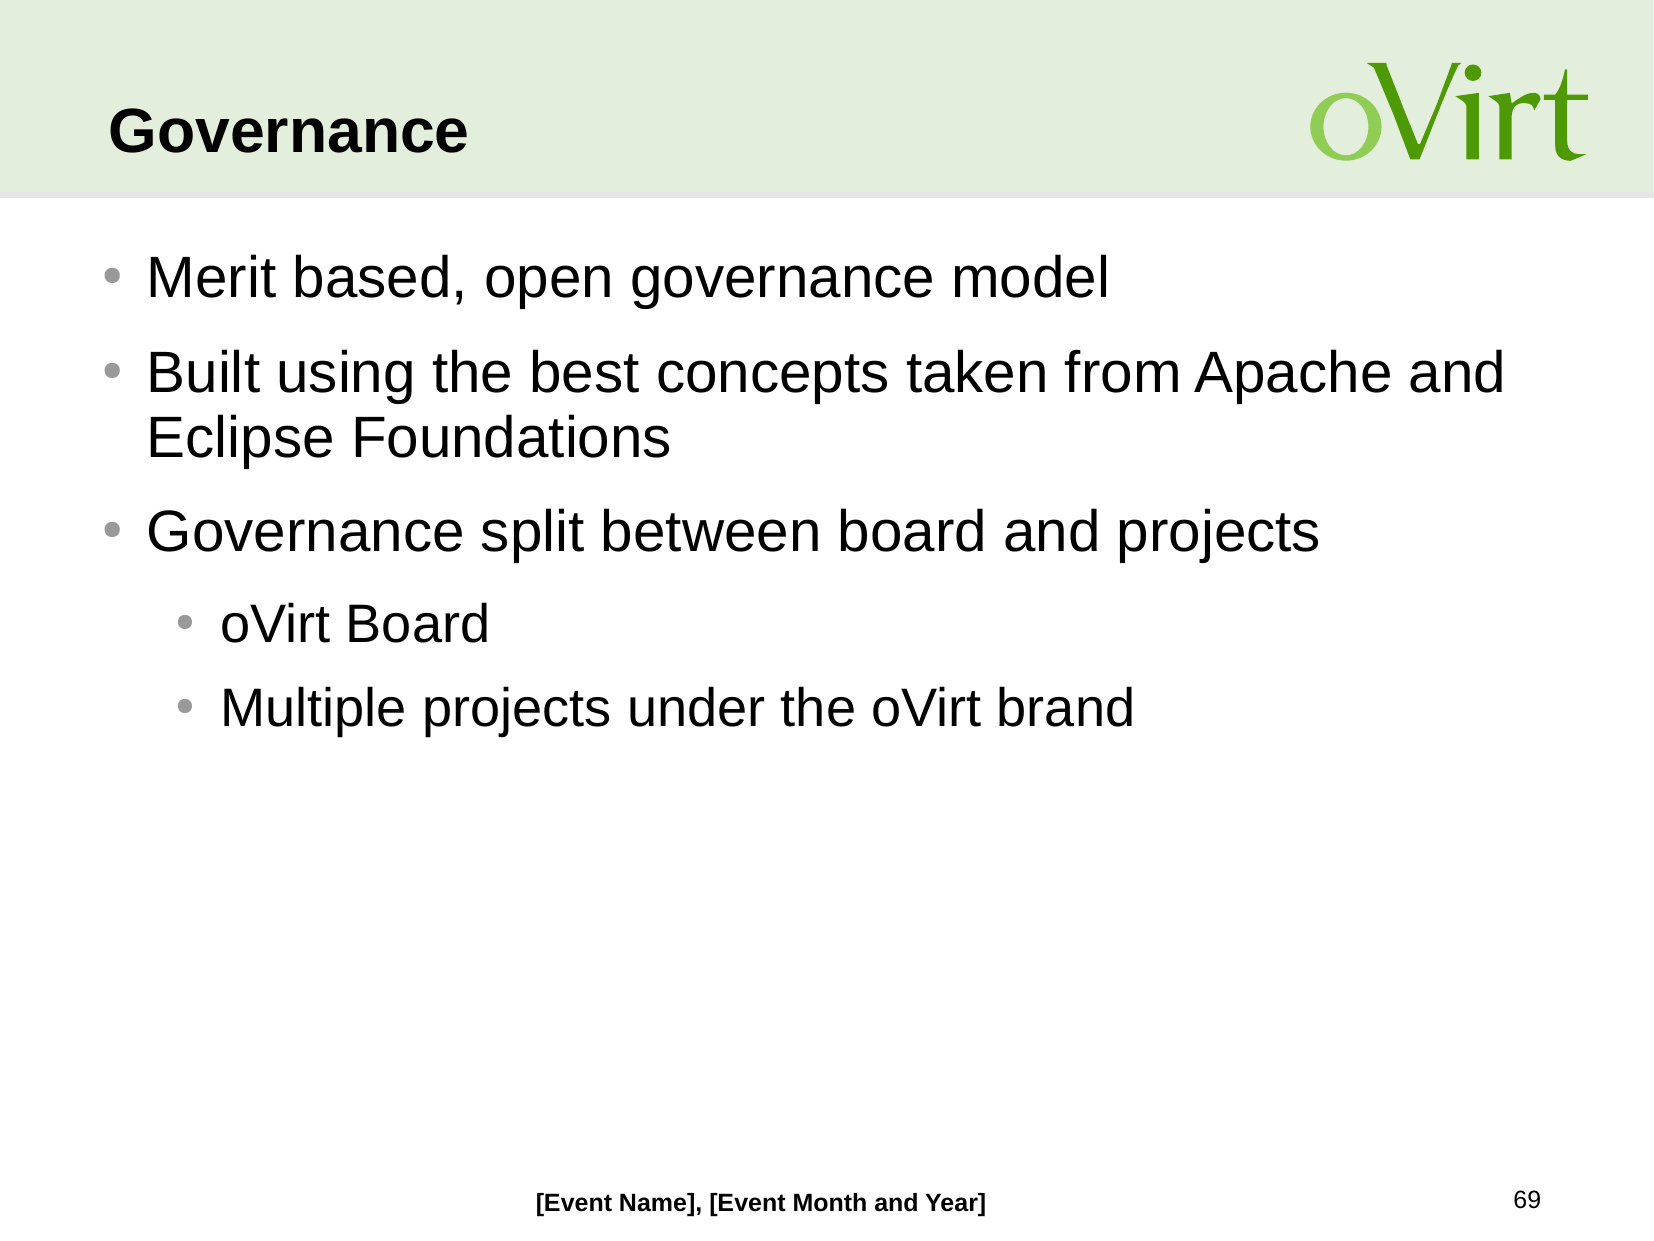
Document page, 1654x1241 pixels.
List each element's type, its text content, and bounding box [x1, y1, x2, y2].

list Merit based, open governance model Built using the best concepts taken from Apache and Eclipse Foundations Governance split between board and projects oVirt Board Multiple projects under the oVirt brand [86, 244, 1576, 1039]
title Governance [86, 36, 1307, 225]
